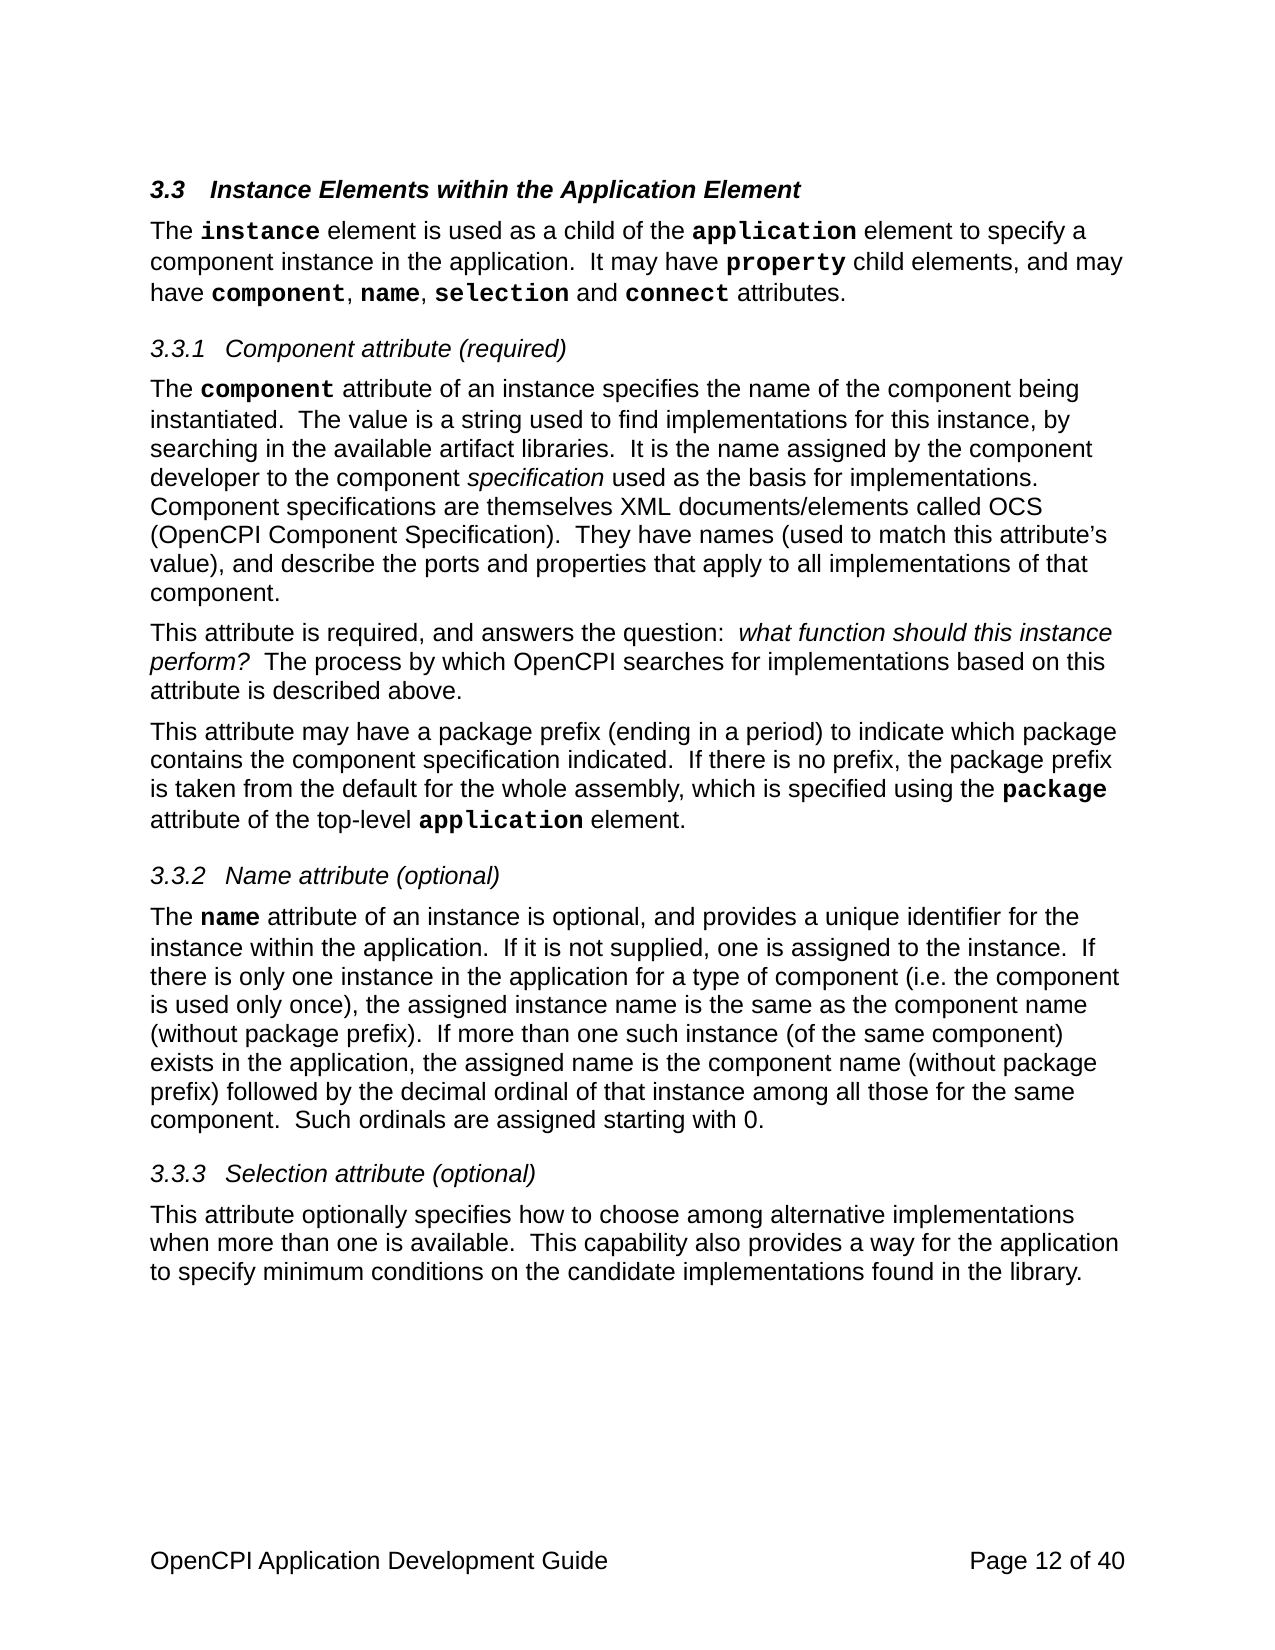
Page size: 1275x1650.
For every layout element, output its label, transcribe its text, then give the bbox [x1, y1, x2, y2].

text The name attribute of an instance is optional, and provides a unique identifier for the instance within the application. If it is not supplied, one is assigned to the instance. If there is only one instance in the application for a type of component (i.e. the component is used only once), the assigned instance name is the same as the component name (without package prefix). If more than one such instance (of the same component) exists in the application, the assigned name is the component name (without package prefix) followed by the decimal ordinal of that instance among all those for the same component. Such ordinals are assigned starting with 0. [150, 902, 1125, 1134]
subtitle Component attribute (required) [150, 333, 1125, 362]
subtitle Name attribute (optional) [150, 861, 1125, 890]
subtitle Selection attribute (optional) [150, 1159, 1125, 1188]
subtitle Instance Elements within the Application Element [150, 175, 1125, 204]
text This attribute is required, and answers the question: what function should this instance perform? The process by which OpenCPI searches for implementations based on this attribute is described above. [150, 618, 1125, 705]
text The instance element is used as a child of the application element to specify a component instance in the application. It may have property child elements, and may have component, name, selection and connect attributes. [150, 216, 1125, 308]
text This attribute optionally specifies how to choose among alternative implementations when more than one is available. This capability also provides a way for the application to specify minimum conditions on the candidate implementations found in the library. [150, 1200, 1125, 1286]
text The component attribute of an instance specifies the name of the component being instantiated. The value is a string used to find implementations for this instance, by searching in the available artifact libraries. It is the name assigned by the component developer to the component specification used as the basis for implementations. Component specifications are themselves XML documents/elements called OCS (OpenCPI Component Specification). They have names (used to match this attribute’s value), and describe the ports and properties that apply to all implementations of that component. [150, 374, 1125, 606]
text This attribute may have a package prefix (ending in a period) to indicate which package contains the component specification indicated. If there is no prefix, the package prefix is taken from the default for the whole assembly, which is specified using the package attribute of the top-level application element. [150, 717, 1125, 836]
